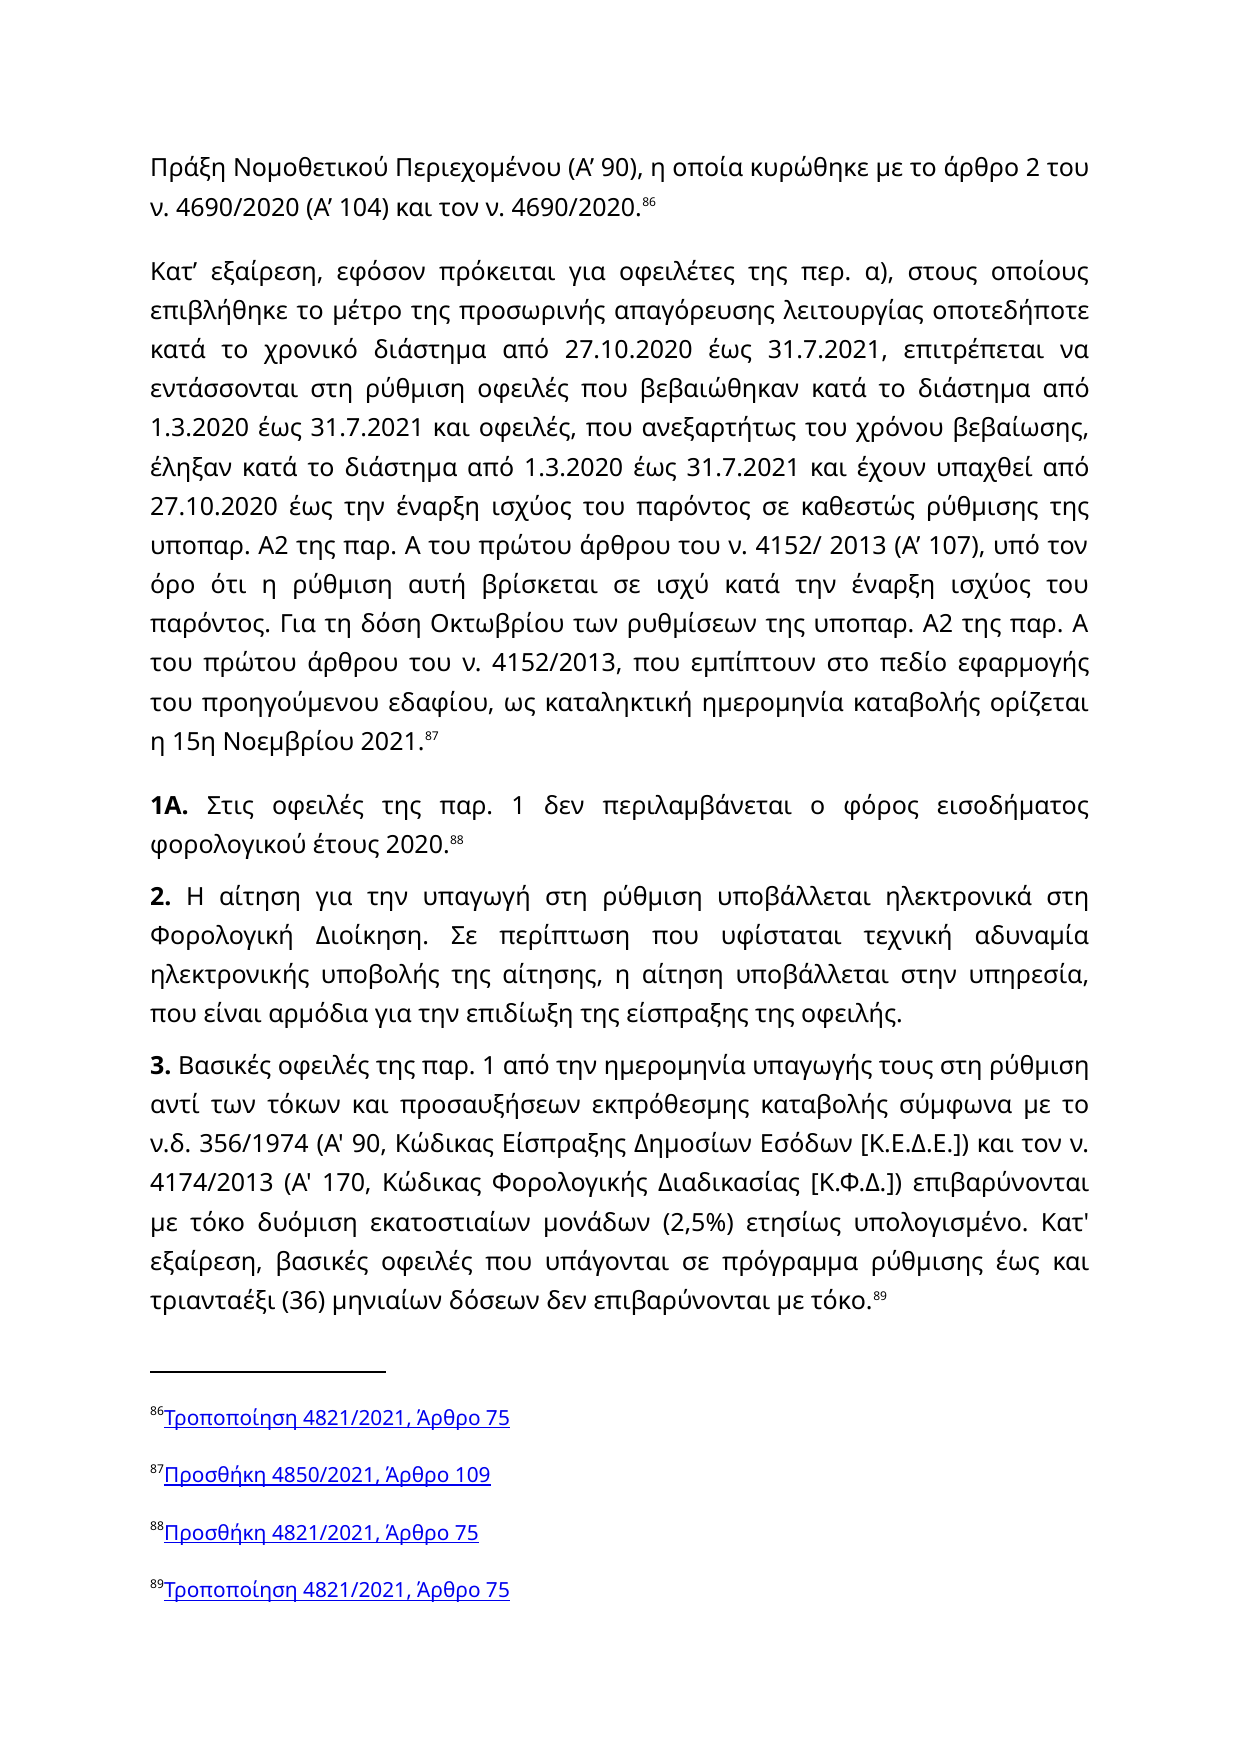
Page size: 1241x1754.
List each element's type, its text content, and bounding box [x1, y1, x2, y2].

text Τροποποίηση 4821/2021, Άρθρο 75 [150, 1576, 1090, 1604]
text Προσθήκη 4821/2021, Άρθρο 75 [150, 1518, 1090, 1546]
text 3. Βασικές οφειλές της παρ. 1 από την ημερομηνία υπαγωγής τους στη ρύθμιση αντί των τόκων και προσαυξήσεων εκπρόθεσμης καταβολής σύμφωνα με το ν.δ. 356/1974 (Α' 90, Κώδικας Είσπραξης Δημοσίων Εσόδων [Κ.Ε.Δ.Ε.]) και τον ν. 4174/2013 (Α' 170, Κώδικας Φορολογικής Διαδικασίας [Κ.Φ.Δ.]) επιβαρύνονται με τόκο δυόμιση εκατοστιαίων μονάδων (2,5%) ετησίως υπολογισμένο. Κατ' εξαίρεση, βασικές οφειλές που υπάγονται σε πρόγραμμα ρύθμισης έως και τριανταέξι (36) μηνιαίων δόσεων δεν επιβαρύνονται με τόκο. [150, 1047, 1090, 1317]
text Κατ’ εξαίρεση, εφόσον πρόκειται για οφειλέτες της περ. α), στους οποίους επιβλήθηκε το μέτρο της προσωρινής απαγόρευσης λειτουργίας οποτεδήποτε κατά το χρονικό διάστημα από 27.10.2020 έως 31.7.2021, επιτρέπεται να εντάσσονται στη ρύθμιση οφειλές που βεβαιώθηκαν κατά το διάστημα από 1.3.2020 έως 31.7.2021 και οφειλές, που ανεξαρτήτως του χρόνου βεβαίωσης, έληξαν κατά το διάστημα από 1.3.2020 έως 31.7.2021 και έχουν υπαχθεί από 27.10.2020 έως την έναρξη ισχύος του παρόντος σε καθεστώς ρύθμισης της υποπαρ. Α2 της παρ. Α του πρώτου άρθρου του ν. 4152/ 2013 (Α’ 107), υπό τον όρο ότι η ρύθμιση αυτή βρίσκεται σε ισχύ κατά την έναρξη ισχύος του παρόντος. Για τη δόση Οκτωβρίου των ρυθμίσεων της υποπαρ. Α2 της παρ. Α του πρώτου άρθρου του ν. 4152/2013, που εμπίπτουν στο πεδίο εφαρμογής του προηγούμενου εδαφίου, ως καταληκτική ημερομηνία καταβολής ορίζεται η 15η Νοεμβρίου 2021. [150, 253, 1090, 757]
text 2. Η αίτηση για την υπαγωγή στη ρύθμιση υποβάλλεται ηλεκτρονικά στη Φορολογική Διοίκηση. Σε περίπτωση που υφίσταται τεχνική αδυναμία ηλεκτρονικής υποβολής της αίτησης, η αίτηση υποβάλλεται στην υπηρεσία, που είναι αρμόδια για την επιδίωξη της είσπραξης της οφειλής. [150, 878, 1090, 1030]
text Προσθήκη 4850/2021, Άρθρο 109 [150, 1460, 1090, 1489]
text Πράξη Νομοθετικού Περιεχομένου (Α’ 90), η οποία κυρώθηκε με το άρθρο 2 του ν. 4690/2020 (Α’ 104) και τον ν. 4690/2020. [150, 150, 1090, 223]
text 1Α. Στις οφειλές της παρ. 1 δεν περιλαμβάνεται ο φόρος εισοδήματος φορολογικού έτους 2020. [150, 787, 1090, 861]
text Τροποποίηση 4821/2021, Άρθρο 75 [150, 1403, 1090, 1431]
